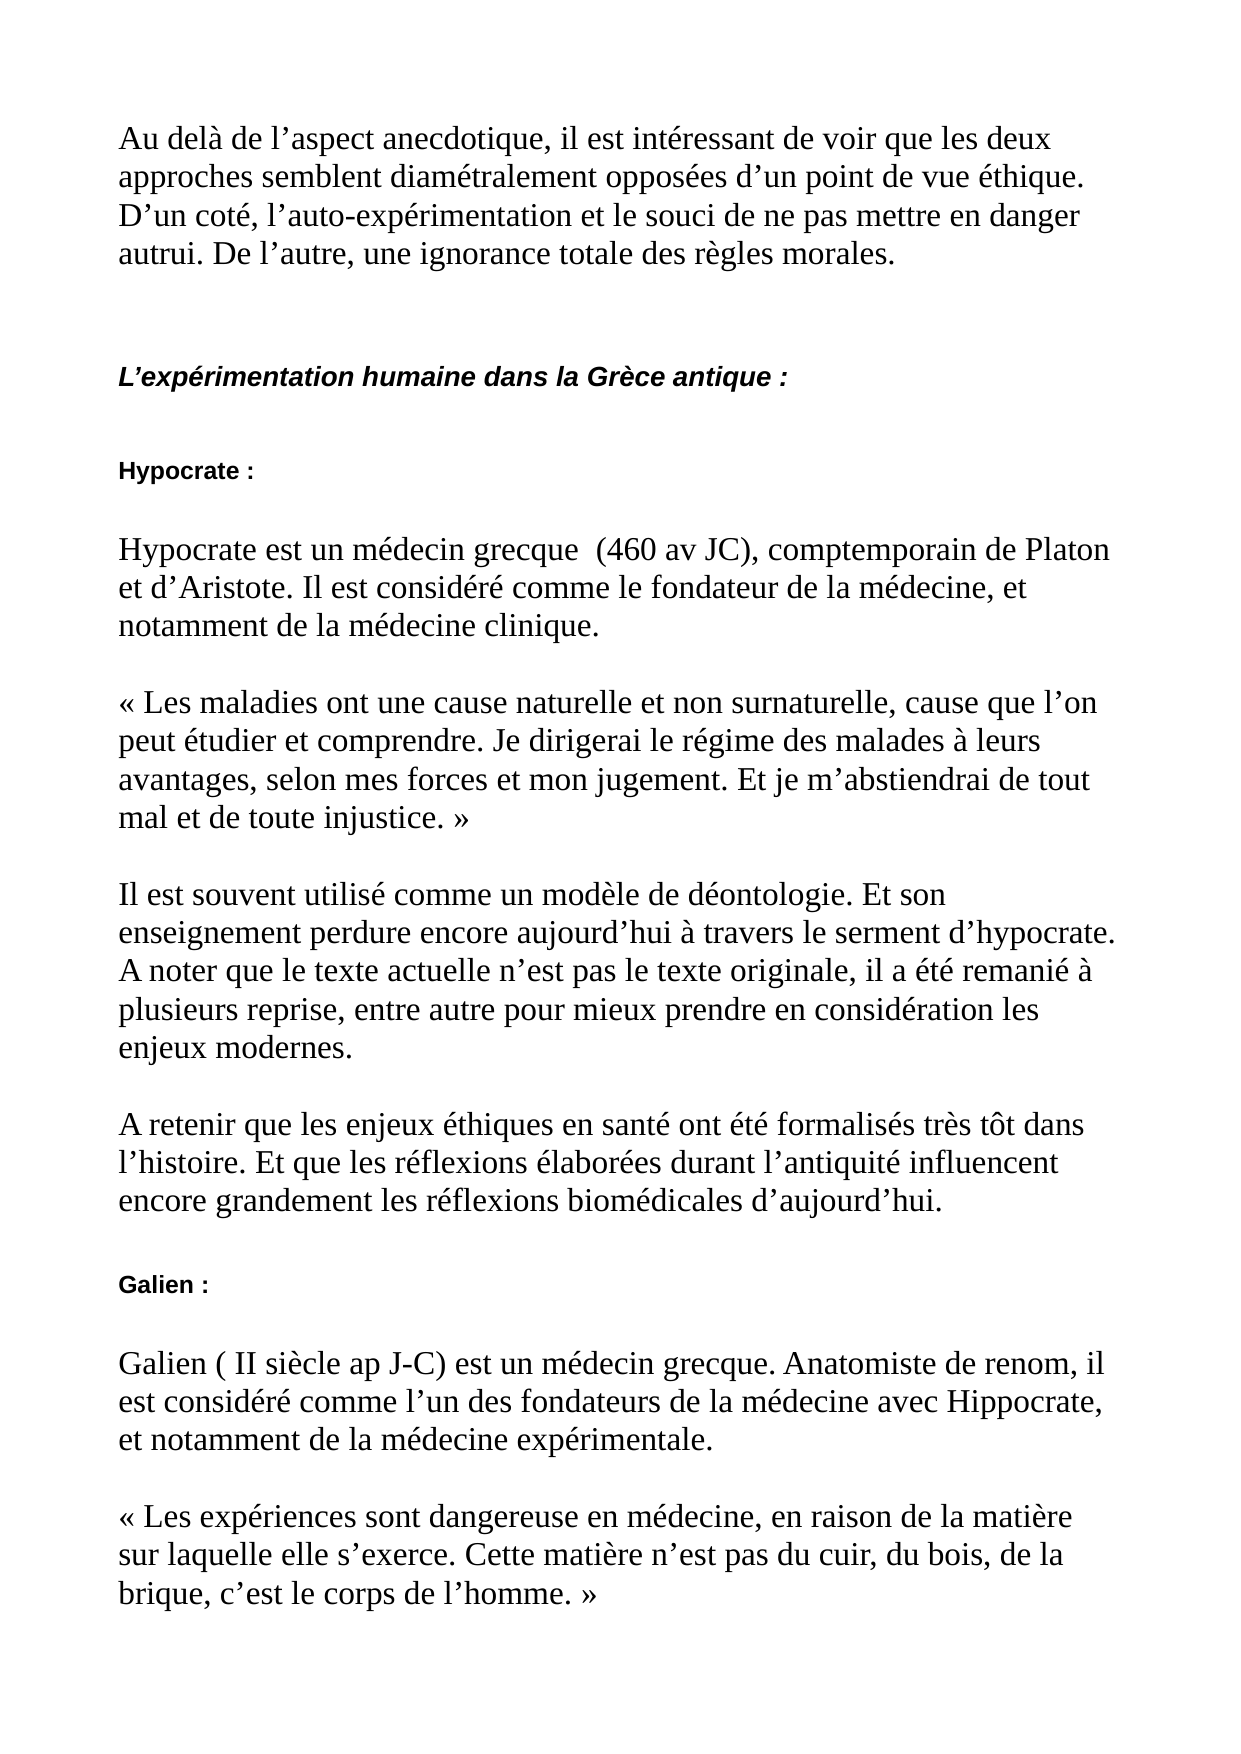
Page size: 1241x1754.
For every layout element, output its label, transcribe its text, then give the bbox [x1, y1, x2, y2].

text « Les maladies ont une cause naturelle et non surnaturelle, cause que l’on peut étudier et comprendre. Je dirigerai le régime des malades à leurs avantages, selon mes forces et mon jugement. Et je m’abstiendrai de tout mal et de toute injustice. » [118, 682, 1122, 836]
text A noter que le texte actuelle n’est pas le texte originale, il a été remanié à [118, 951, 1122, 989]
text Au delà de l’aspect anecdotique, il est intéressant de voir que les deux approches semblent diamétralement opposées d’un point de vue éthique. [118, 118, 1122, 195]
text Hypocrate est un médecin grecque (460 av JC), comptemporain de Platon et d’Aristote. Il est considéré comme le fondateur de la médecine, et notamment de la médecine clinique. [118, 529, 1122, 644]
text Galien ( II siècle ap J-C) est un médecin grecque. Anatomiste de renom, il est considéré comme l’un des fondateurs de la médecine avec Hippocrate, et notamment de la médecine expérimentale. [118, 1343, 1122, 1458]
subtitle Galien : [118, 1270, 1122, 1298]
text D’un coté, l’auto-expérimentation et le souci de ne pas mettre en danger autrui. De l’autre, une ignorance totale des règles morales. [118, 195, 1122, 271]
subtitle Hypocrate : [118, 456, 1122, 484]
text « Les expériences sont dangereuse en médecine, en raison de la matière sur laquelle elle s’exerce. Cette matière n’est pas du cuir, du bois, de la brique, c’est le corps de l’homme. » [118, 1496, 1122, 1611]
text A retenir que les enjeux éthiques en santé ont été formalisés très tôt dans l’histoire. Et que les réflexions élaborées durant l’antiquité influencent encore grandement les réflexions biomédicales d’aujourd’hui. [118, 1104, 1122, 1219]
subtitle L’expérimentation humaine dans la Grèce antique : [118, 361, 1122, 392]
text plusieurs reprise, entre autre pour mieux prendre en considération les enjeux modernes. [118, 989, 1122, 1066]
text Il est souvent utilisé comme un modèle de déontologie. Et son enseignement perdure encore aujourd’hui à travers le serment d’hypocrate. [118, 874, 1122, 951]
